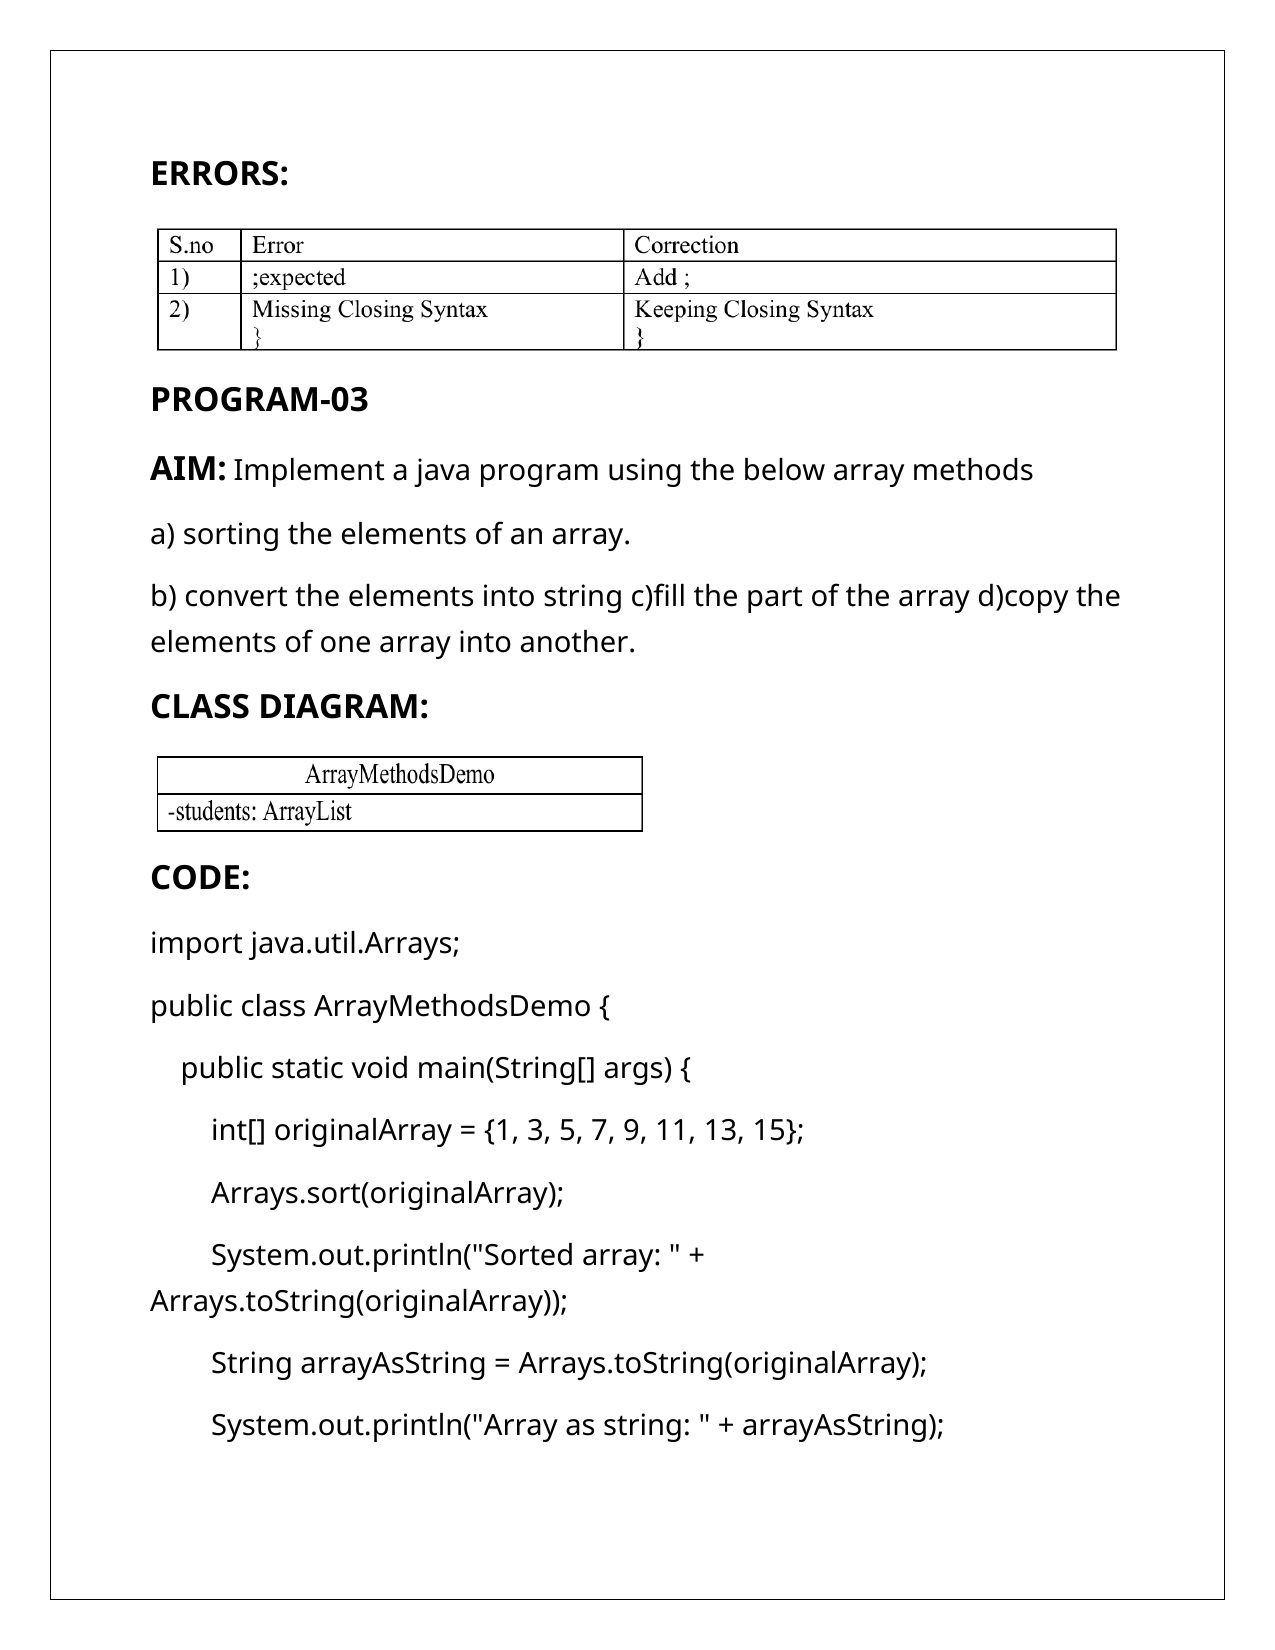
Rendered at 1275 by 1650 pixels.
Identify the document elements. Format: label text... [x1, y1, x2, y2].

text System.out.println("Array as string: " + arrayAsString); [150, 1404, 1125, 1444]
text System.out.println("Sorted array: " + Arrays.toString(originalArray)); [150, 1234, 1125, 1319]
text import java.util.Arrays; [150, 923, 1125, 962]
text Arrays.sort(originalArray); [150, 1172, 1125, 1212]
text int[] originalArray = {1, 3, 5, 7, 9, 11, 13, 15}; [150, 1110, 1125, 1149]
text public class ArrayMethodsDemo { [150, 985, 1125, 1025]
text ERRORS: [150, 150, 1125, 195]
text String arrayAsString = Arrays.toString(originalArray); [150, 1342, 1125, 1382]
text public static void main(String[] args) { [150, 1047, 1125, 1087]
text b) convert the elements into string c)fill the part of the array d)copy the elements of one array into another. [150, 575, 1125, 661]
text a) sorting the elements of an array. [150, 513, 1125, 553]
text CLASS DIAGRAM: [150, 683, 1125, 729]
text CODE: [150, 854, 1125, 899]
text PROGRAM-03 [150, 375, 1125, 421]
text AIM: Implement a java program using the below array methods [150, 444, 1125, 490]
